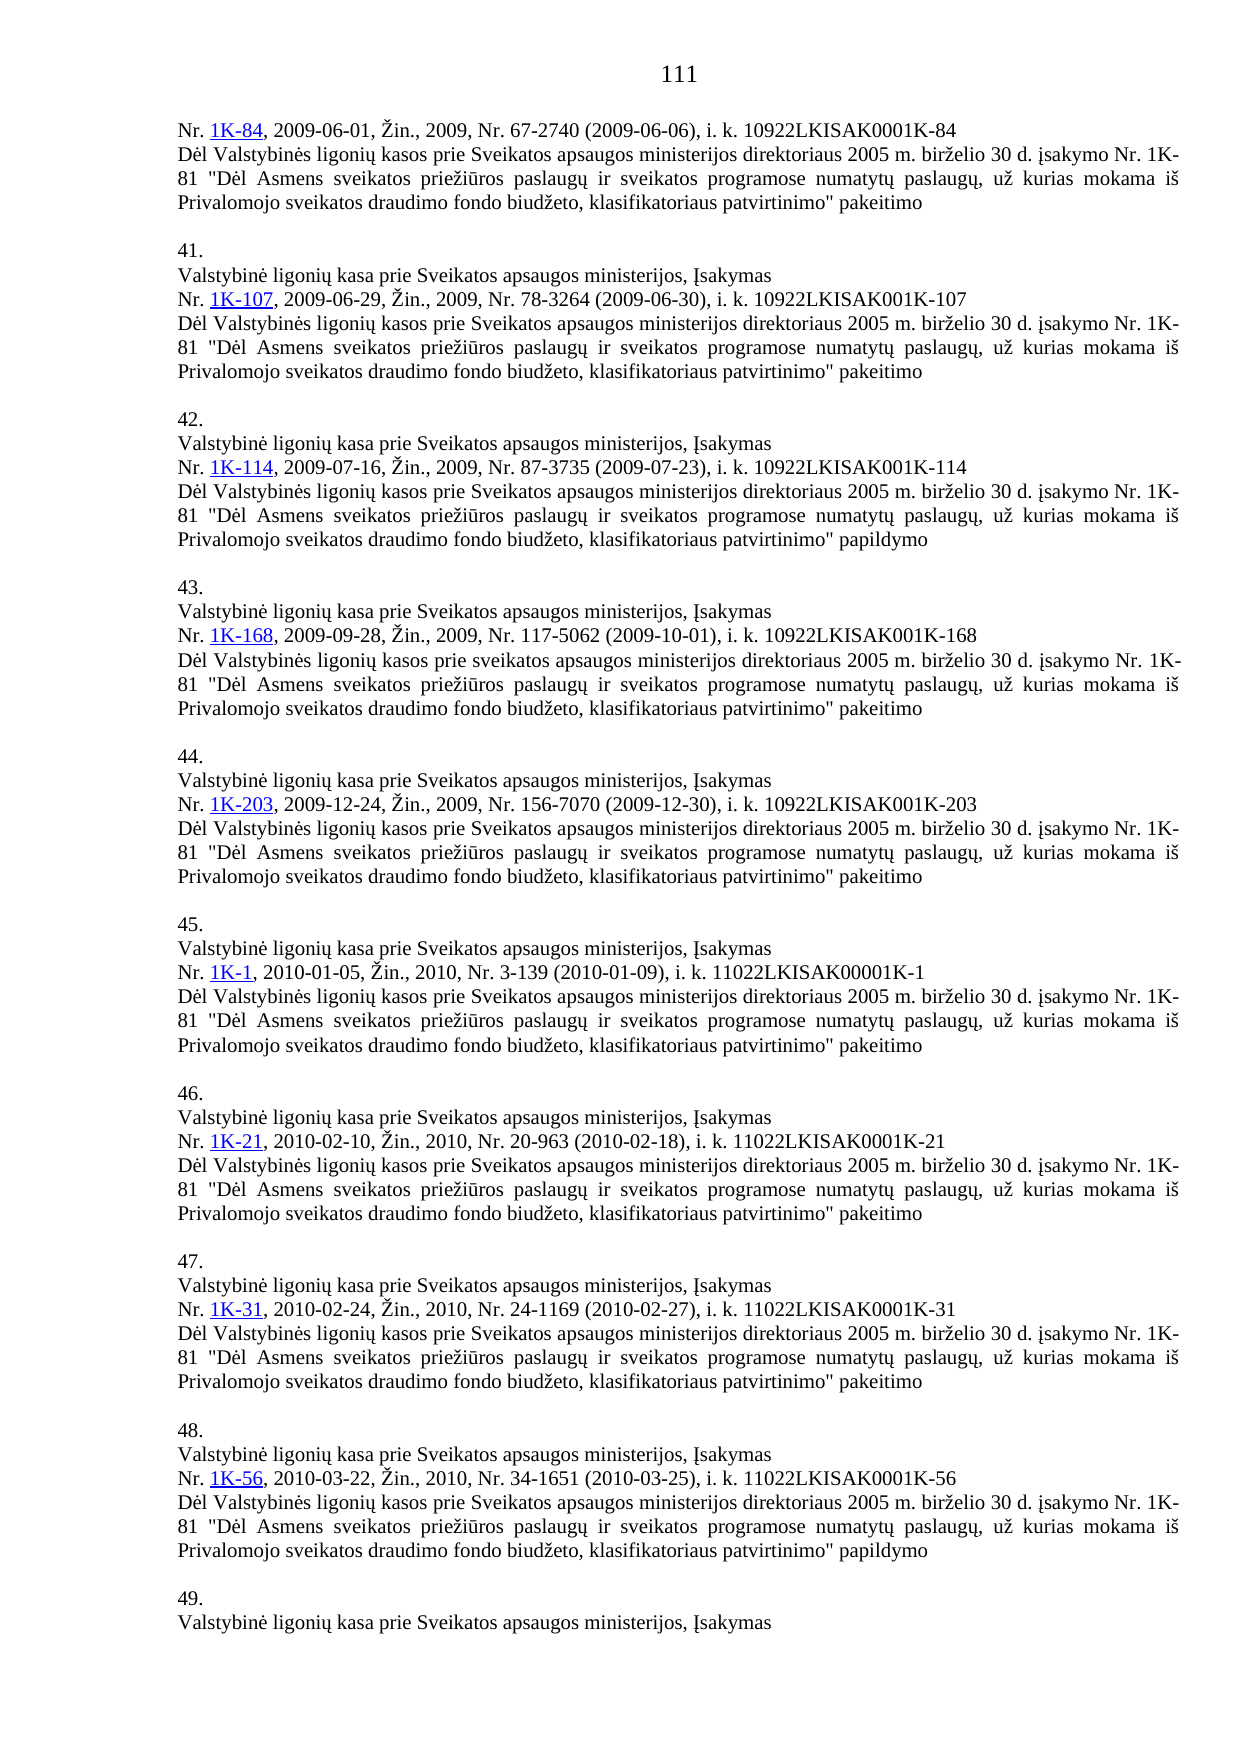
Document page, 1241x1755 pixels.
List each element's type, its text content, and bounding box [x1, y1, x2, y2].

text Nr. 1K-56, 2010-03-22, Žin., 2010, Nr. 34-1651 (2010-03-25), i. k. 11022LKISAK0001K-56 [177, 1466, 1181, 1490]
text Dėl Valstybinės ligonių kasos prie Sveikatos apsaugos ministerijos direktoriaus 2005 m. birželio 30 d. įsakymo Nr. 1K-81 "Dėl Asmens sveikatos priežiūros paslaugų ir sveikatos programose numatytų paslaugų, už kurias mokama iš Privalomojo sveikatos draudimo fondo biudžeto, klasifikatoriaus patvirtinimo" papildymo [177, 1490, 1181, 1562]
text Nr. 1K-1, 2010-01-05, Žin., 2010, Nr. 3-139 (2010-01-09), i. k. 11022LKISAK00001K-1 [177, 960, 1181, 984]
text Valstybinė ligonių kasa prie Sveikatos apsaugos ministerijos, Įsakymas [177, 431, 1181, 455]
text Dėl Valstybinės ligonių kasos prie sveikatos apsaugos ministerijos direktoriaus 2005 m. birželio 30 d. įsakymo Nr. 1K-81 "Dėl Asmens sveikatos priežiūros paslaugų ir sveikatos programose numatytų paslaugų, už kurias mokama iš Privalomojo sveikatos draudimo fondo biudžeto, klasifikatoriaus patvirtinimo" pakeitimo [177, 647, 1181, 720]
text Valstybinė ligonių kasa prie Sveikatos apsaugos ministerijos, Įsakymas [177, 1105, 1181, 1129]
text Dėl Valstybinės ligonių kasos prie Sveikatos apsaugos ministerijos direktoriaus 2005 m. birželio 30 d. įsakymo Nr. 1K-81 "Dėl Asmens sveikatos priežiūros paslaugų ir sveikatos programose numatytų paslaugų, už kurias mokama iš Privalomojo sveikatos draudimo fondo biudžeto, klasifikatoriaus patvirtinimo" pakeitimo [177, 311, 1181, 383]
text Nr. 1K-84, 2009-06-01, Žin., 2009, Nr. 67-2740 (2009-06-06), i. k. 10922LKISAK0001K-84 [177, 118, 1181, 142]
text 43. [177, 575, 1181, 599]
text Valstybinė ligonių kasa prie Sveikatos apsaugos ministerijos, Įsakymas [177, 1273, 1181, 1297]
text Valstybinė ligonių kasa prie Sveikatos apsaugos ministerijos, Įsakymas [177, 1442, 1181, 1466]
text Dėl Valstybinės ligonių kasos prie Sveikatos apsaugos ministerijos direktoriaus 2005 m. birželio 30 d. įsakymo Nr. 1K-81 "Dėl Asmens sveikatos priežiūros paslaugų ir sveikatos programose numatytų paslaugų, už kurias mokama iš Privalomojo sveikatos draudimo fondo biudžeto, klasifikatoriaus patvirtinimo" pakeitimo [177, 816, 1181, 888]
text Nr. 1K-21, 2010-02-10, Žin., 2010, Nr. 20-963 (2010-02-18), i. k. 11022LKISAK0001K-21 [177, 1129, 1181, 1153]
text Valstybinė ligonių kasa prie Sveikatos apsaugos ministerijos, Įsakymas [177, 262, 1181, 287]
text 46. [177, 1081, 1181, 1105]
text 47. [177, 1249, 1181, 1273]
text Valstybinė ligonių kasa prie Sveikatos apsaugos ministerijos, Įsakymas [177, 768, 1181, 792]
text Dėl Valstybinės ligonių kasos prie Sveikatos apsaugos ministerijos direktoriaus 2005 m. birželio 30 d. įsakymo Nr. 1K-81 "Dėl Asmens sveikatos priežiūros paslaugų ir sveikatos programose numatytų paslaugų, už kurias mokama iš Privalomojo sveikatos draudimo fondo biudžeto, klasifikatoriaus patvirtinimo" papildymo [177, 479, 1181, 551]
text Nr. 1K-203, 2009-12-24, Žin., 2009, Nr. 156-7070 (2009-12-30), i. k. 10922LKISAK001K-203 [177, 792, 1181, 816]
text 44. [177, 744, 1181, 768]
text Dėl Valstybinės ligonių kasos prie Sveikatos apsaugos ministerijos direktoriaus 2005 m. birželio 30 d. įsakymo Nr. 1K-81 "Dėl Asmens sveikatos priežiūros paslaugų ir sveikatos programose numatytų paslaugų, už kurias mokama iš Privalomojo sveikatos draudimo fondo biudžeto, klasifikatoriaus patvirtinimo" pakeitimo [177, 142, 1181, 214]
text Dėl Valstybinės ligonių kasos prie Sveikatos apsaugos ministerijos direktoriaus 2005 m. birželio 30 d. įsakymo Nr. 1K-81 "Dėl Asmens sveikatos priežiūros paslaugų ir sveikatos programose numatytų paslaugų, už kurias mokama iš Privalomojo sveikatos draudimo fondo biudžeto, klasifikatoriaus patvirtinimo" pakeitimo [177, 984, 1181, 1057]
text Nr. 1K-107, 2009-06-29, Žin., 2009, Nr. 78-3264 (2009-06-30), i. k. 10922LKISAK001K-107 [177, 287, 1181, 311]
text 49. [177, 1586, 1181, 1610]
text 45. [177, 912, 1181, 936]
text Valstybinė ligonių kasa prie Sveikatos apsaugos ministerijos, Įsakymas [177, 1610, 1181, 1634]
text 41. [177, 238, 1181, 262]
text 42. [177, 407, 1181, 431]
text 48. [177, 1417, 1181, 1442]
text Nr. 1K-168, 2009-09-28, Žin., 2009, Nr. 117-5062 (2009-10-01), i. k. 10922LKISAK001K-168 [177, 623, 1181, 647]
text Valstybinė ligonių kasa prie Sveikatos apsaugos ministerijos, Įsakymas [177, 936, 1181, 960]
text Dėl Valstybinės ligonių kasos prie Sveikatos apsaugos ministerijos direktoriaus 2005 m. birželio 30 d. įsakymo Nr. 1K-81 "Dėl Asmens sveikatos priežiūros paslaugų ir sveikatos programose numatytų paslaugų, už kurias mokama iš Privalomojo sveikatos draudimo fondo biudžeto, klasifikatoriaus patvirtinimo" pakeitimo [177, 1153, 1181, 1225]
text Nr. 1K-31, 2010-02-24, Žin., 2010, Nr. 24-1169 (2010-02-27), i. k. 11022LKISAK0001K-31 [177, 1297, 1181, 1321]
text Nr. 1K-114, 2009-07-16, Žin., 2009, Nr. 87-3735 (2009-07-23), i. k. 10922LKISAK001K-114 [177, 455, 1181, 479]
text Dėl Valstybinės ligonių kasos prie Sveikatos apsaugos ministerijos direktoriaus 2005 m. birželio 30 d. įsakymo Nr. 1K-81 "Dėl Asmens sveikatos priežiūros paslaugų ir sveikatos programose numatytų paslaugų, už kurias mokama iš Privalomojo sveikatos draudimo fondo biudžeto, klasifikatoriaus patvirtinimo" pakeitimo [177, 1321, 1181, 1393]
text Valstybinė ligonių kasa prie Sveikatos apsaugos ministerijos, Įsakymas [177, 599, 1181, 623]
